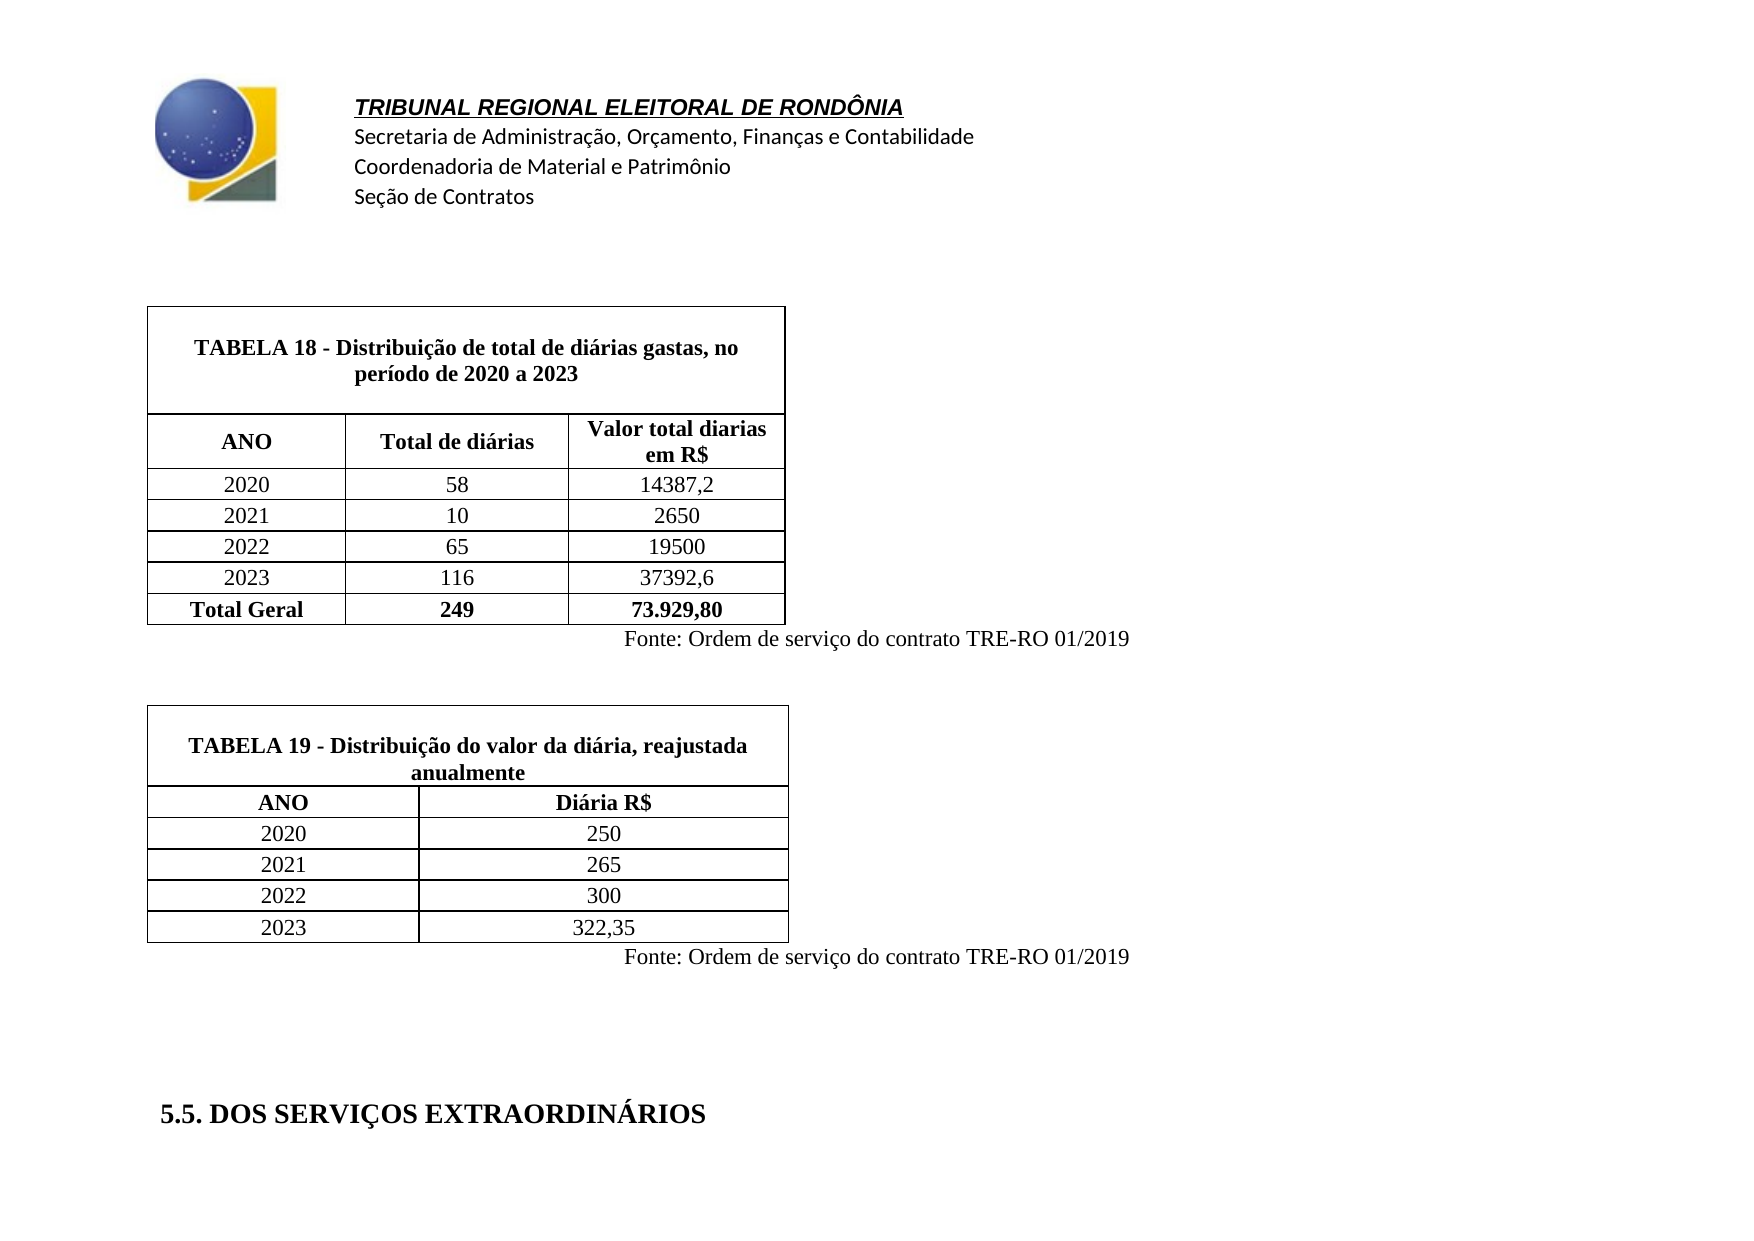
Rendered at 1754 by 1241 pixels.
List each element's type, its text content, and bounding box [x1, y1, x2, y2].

table_cell 73.929,80 [569, 594, 784, 624]
table_cell Diária R$ [420, 787, 788, 817]
table_cell Total de diárias [346, 415, 568, 467]
text Fonte: Ordem de serviço do contrato TRE-RO 01/2019 [154, 625, 1600, 652]
table_cell 250 [420, 818, 788, 848]
table_cell 116 [346, 563, 568, 592]
table_cell ANO [148, 787, 418, 817]
table_cell 2023 [148, 563, 345, 592]
table_cell 2020 [148, 469, 345, 499]
table_cell 2021 [148, 500, 345, 530]
table_cell Valor total diarias em R$ [569, 415, 784, 467]
table_cell 322,35 [420, 912, 788, 942]
table_cell 249 [346, 594, 568, 624]
table_cell 10 [346, 500, 568, 530]
table_cell 2650 [569, 500, 784, 530]
text 5.5. DOS SERVIÇOS EXTRAORDINÁRIOS [160, 1097, 1594, 1129]
table_cell 37392,6 [569, 563, 784, 592]
table_cell Total Geral [148, 594, 345, 624]
table_header TABELA 18 - Distribuição de total de diárias gastas, no período de 2020 a 2023 [148, 307, 784, 413]
table_cell 300 [420, 881, 788, 910]
table_cell 19500 [569, 532, 784, 561]
table_cell 65 [346, 532, 568, 561]
table_header TABELA 19 - Distribuição do valor da diária, reajustada anualmente [148, 706, 788, 785]
table_cell 2021 [148, 850, 418, 879]
text Fonte: Ordem de serviço do contrato TRE-RO 01/2019 [154, 943, 1600, 970]
table_cell 2022 [148, 532, 345, 561]
table_cell 2020 [148, 818, 418, 848]
table_cell 14387,2 [569, 469, 784, 499]
table_cell 58 [346, 469, 568, 499]
table_cell 2022 [148, 881, 418, 910]
table_cell 265 [420, 850, 788, 879]
table_cell ANO [148, 415, 345, 467]
table_cell 2023 [148, 912, 418, 942]
